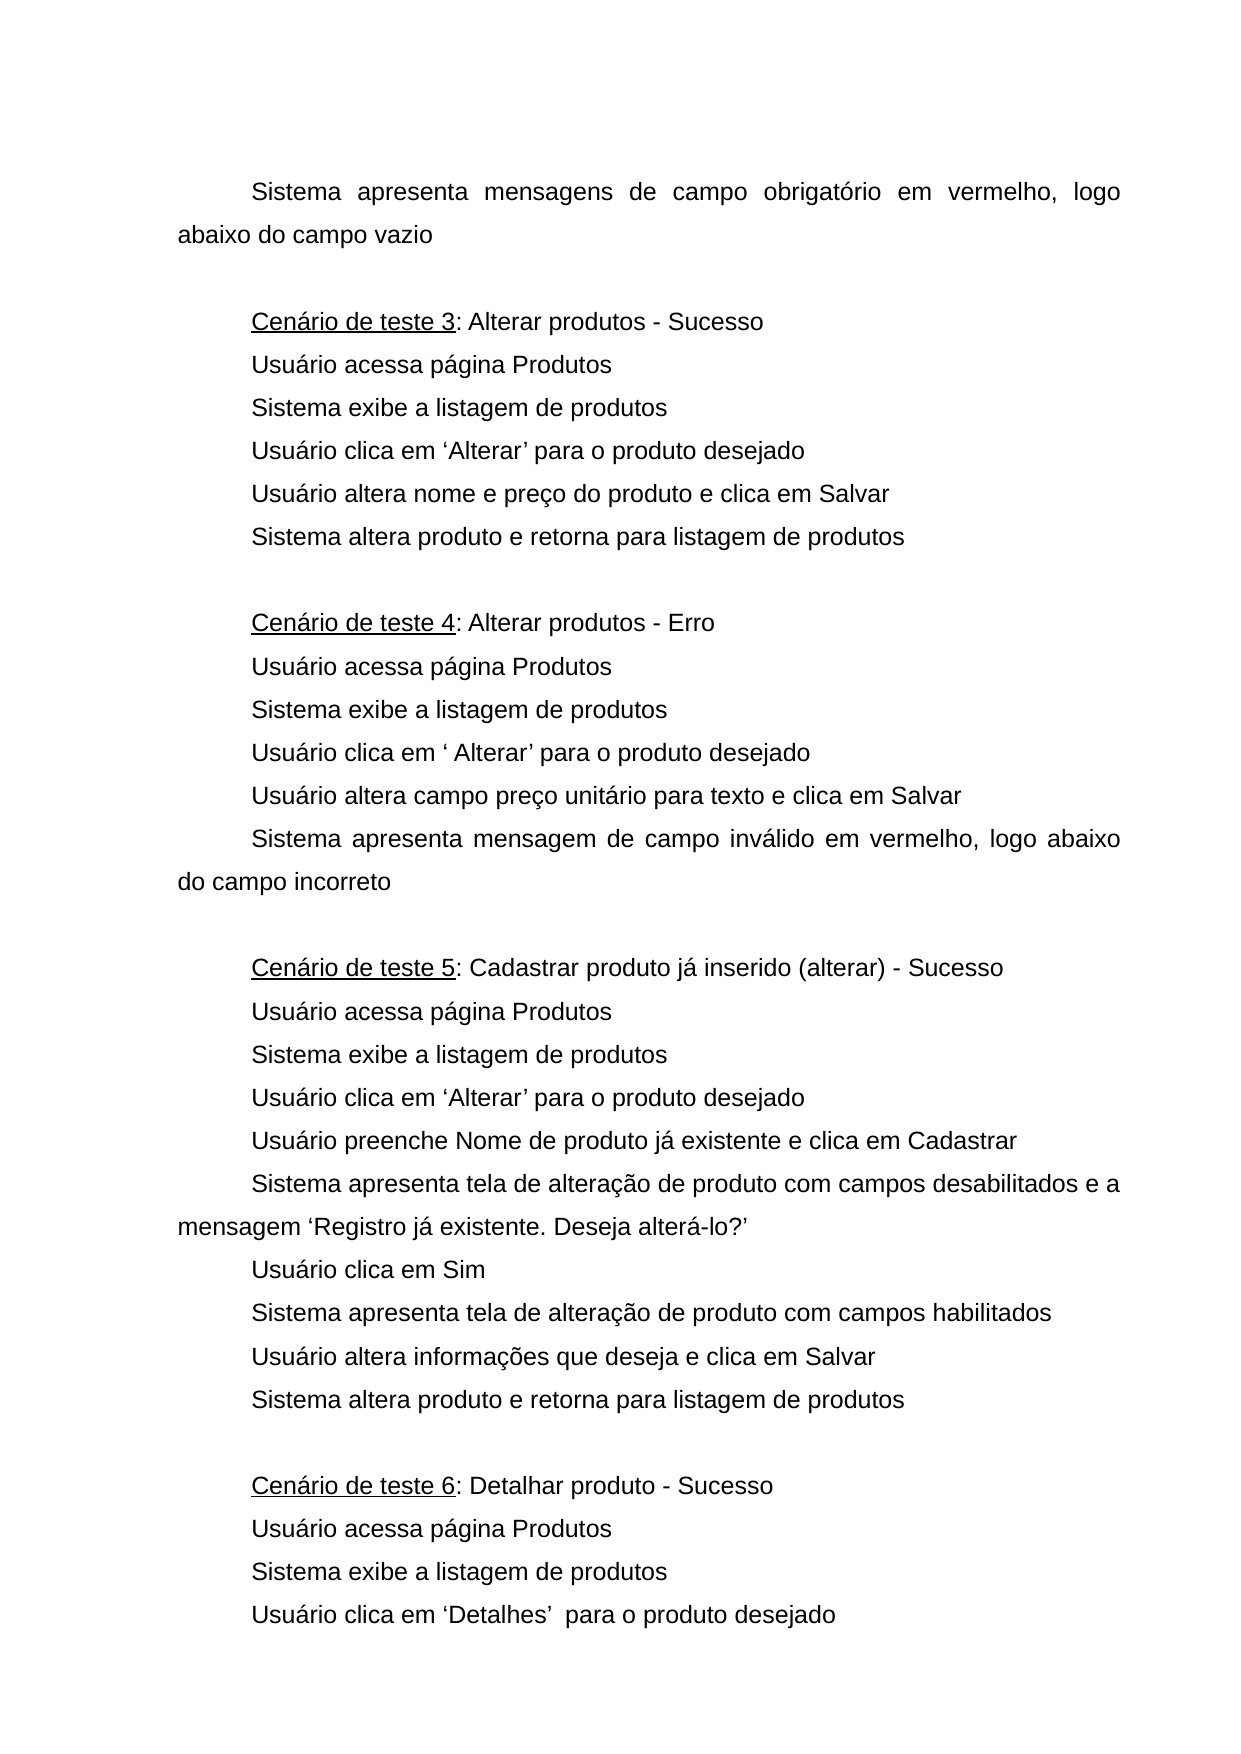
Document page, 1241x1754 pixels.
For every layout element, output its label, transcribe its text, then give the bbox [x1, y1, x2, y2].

text Sistema exibe a listagem de produtos [177, 393, 1122, 422]
text Cenário de teste 6: Detalhar produto - Sucesso [177, 1471, 1122, 1500]
text Usuário acessa página Produtos [177, 350, 1122, 378]
text Sistema apresenta tela de alteração de produto com campos desabilitados e a mensagem ‘Registro já existente. Deseja alterá-lo?’ [177, 1169, 1122, 1241]
text Usuário acessa página Produtos [177, 1514, 1122, 1543]
text Usuário clica em Sim [177, 1255, 1122, 1284]
text Usuário altera informações que deseja e clica em Salvar [177, 1342, 1122, 1370]
text Usuário altera nome e preço do produto e clica em Salvar [177, 479, 1122, 508]
text Cenário de teste 5: Cadastrar produto já inserido (alterar) - Sucesso [177, 953, 1122, 982]
text Sistema apresenta mensagem de campo inválido em vermelho, logo abaixo do campo incorreto [177, 824, 1122, 896]
text Usuário altera campo preço unitário para texto e clica em Salvar [177, 781, 1122, 810]
text Sistema exibe a listagem de produtos [177, 1557, 1122, 1586]
text Sistema altera produto e retorna para listagem de produtos [177, 522, 1122, 551]
text Sistema altera produto e retorna para listagem de produtos [177, 1385, 1122, 1413]
text Usuário preenche Nome de produto já existente e clica em Cadastrar [177, 1126, 1122, 1155]
text Cenário de teste 4: Alterar produtos - Erro [177, 608, 1122, 637]
text Usuário acessa página Produtos [177, 997, 1122, 1025]
text Usuário clica em ‘Alterar’ para o produto desejado [177, 436, 1122, 465]
text Usuário clica em ‘Alterar’ para o produto desejado [177, 1083, 1122, 1112]
text Usuário clica em ‘Detalhes’ para o produto desejado [177, 1600, 1122, 1629]
text Sistema exibe a listagem de produtos [177, 1040, 1122, 1068]
text Sistema apresenta mensagens de campo obrigatório em vermelho, logo abaixo do campo vazio [177, 177, 1122, 249]
text Sistema apresenta tela de alteração de produto com campos habilitados [177, 1298, 1122, 1327]
text Usuário clica em ‘ Alterar’ para o produto desejado [177, 738, 1122, 767]
text Usuário acessa página Produtos [177, 652, 1122, 680]
text Sistema exibe a listagem de produtos [177, 695, 1122, 723]
text Cenário de teste 3: Alterar produtos - Sucesso [177, 307, 1122, 335]
